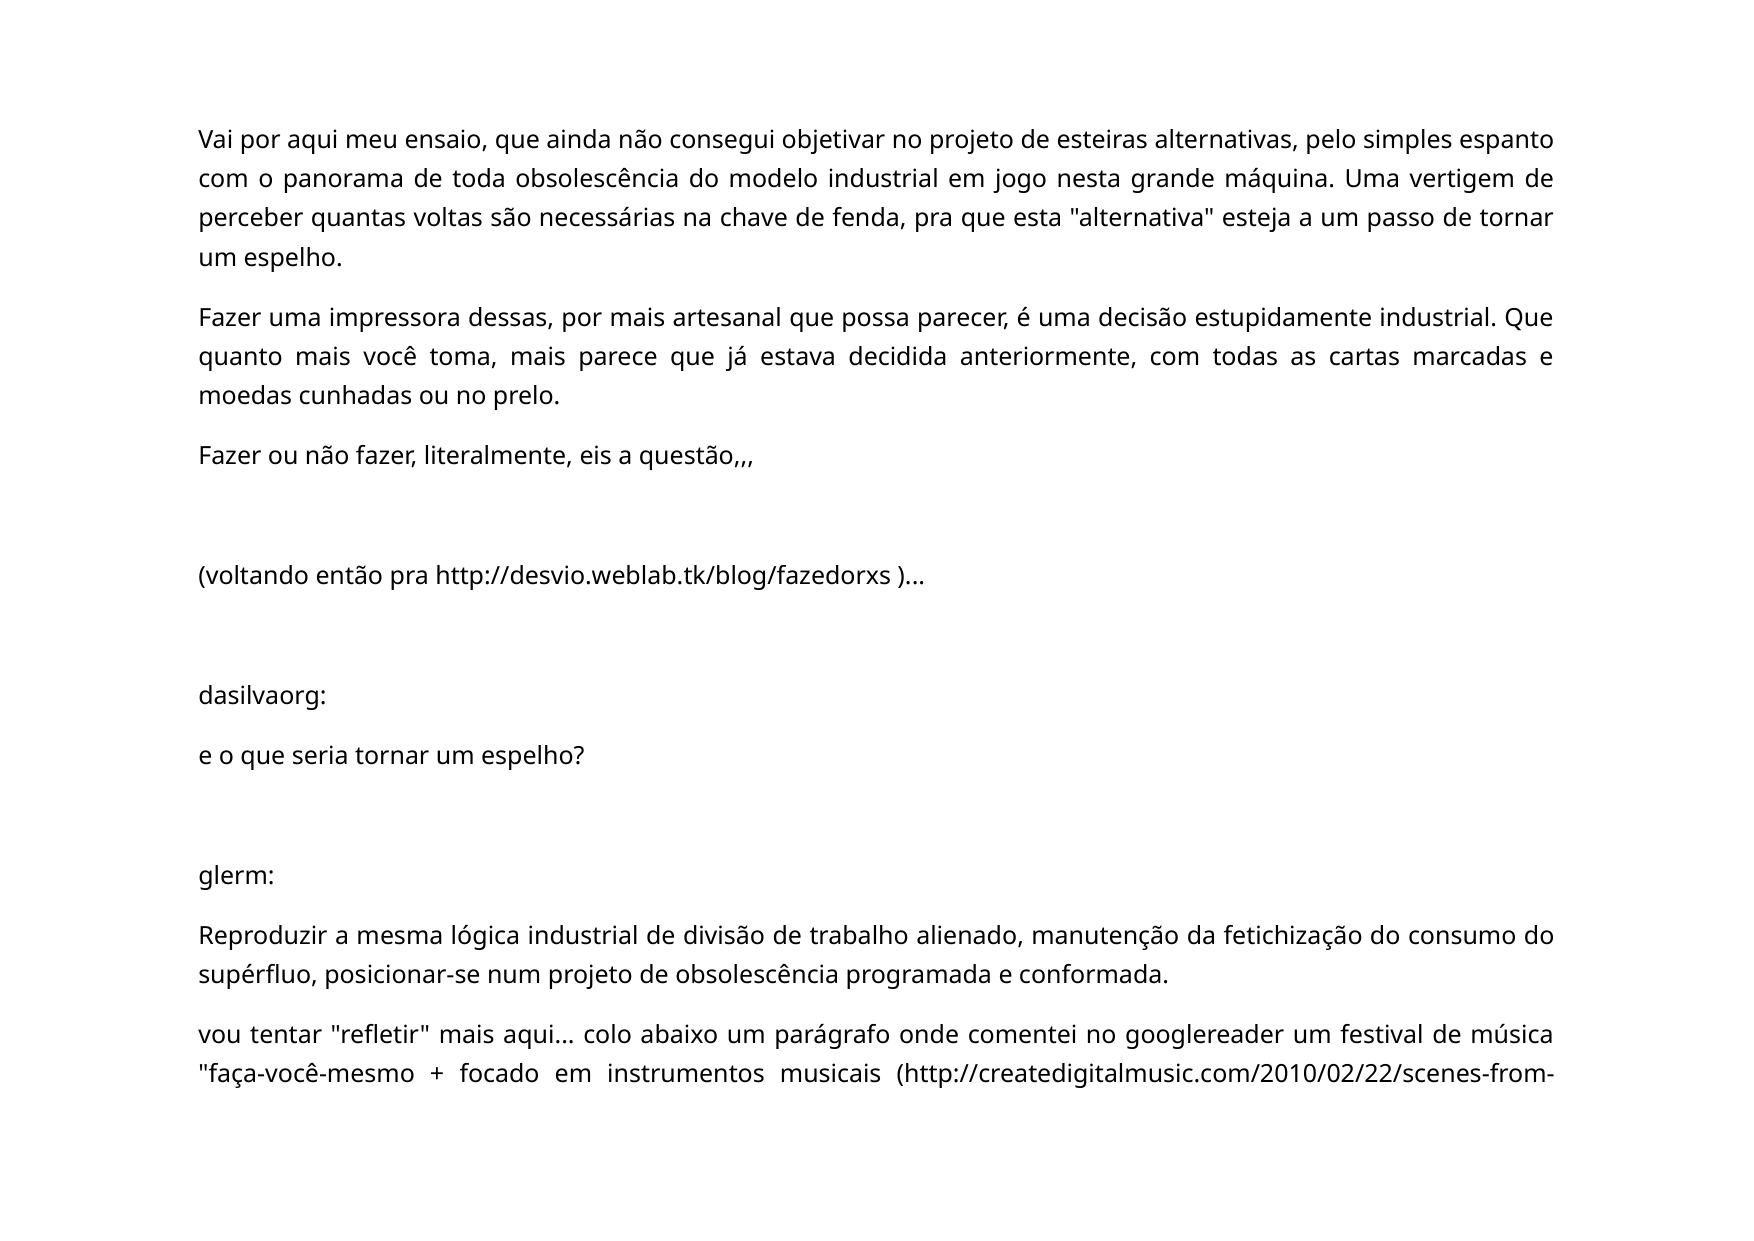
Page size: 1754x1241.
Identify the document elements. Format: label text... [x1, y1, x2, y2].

text Reproduzir a mesma lógica industrial de divisão de trabalho alienado, manutenção da fetichização do consumo do supérfluo, posicionar-se num projeto de obsolescência programada e conformada. [198, 917, 1556, 991]
text vou tentar "refletir" mais aqui... colo abaixo um parágrafo onde comentei no googlereader um festival de música "faça-você-mesmo + focado em instrumentos musicais (http://createdigitalmusic.com/2010/02/22/scenes-from- [198, 1017, 1556, 1090]
text Fazer uma impressora dessas, por mais artesanal que possa parecer, é uma decisão estupidamente industrial. Que quanto mais você toma, mais parece que já estava decidida anteriormente, com todas as cartas marcadas e moedas cunhadas ou no prelo. [198, 299, 1556, 412]
text dasilvaorg: [198, 677, 1556, 712]
text (voltando então pra http://desvio.weblab.tk/blog/fazedorxs )... [198, 557, 1556, 592]
text Vai por aqui meu ensaio, que ainda não consegui objetivar no projeto de esteiras alternativas, pelo simples espanto com o panorama de toda obsolescência do modelo industrial em jogo nesta grande máquina. Uma vertigem de perceber quantas voltas são necessárias na chave de fenda, pra que esta "alternativa" esteja a um passo de tornar um espelho. [198, 122, 1556, 273]
text glerm: [198, 857, 1556, 892]
text Fazer ou não fazer, literalmente, eis a questão,,, [198, 437, 1556, 472]
text e o que seria tornar um espelho? [198, 737, 1556, 772]
